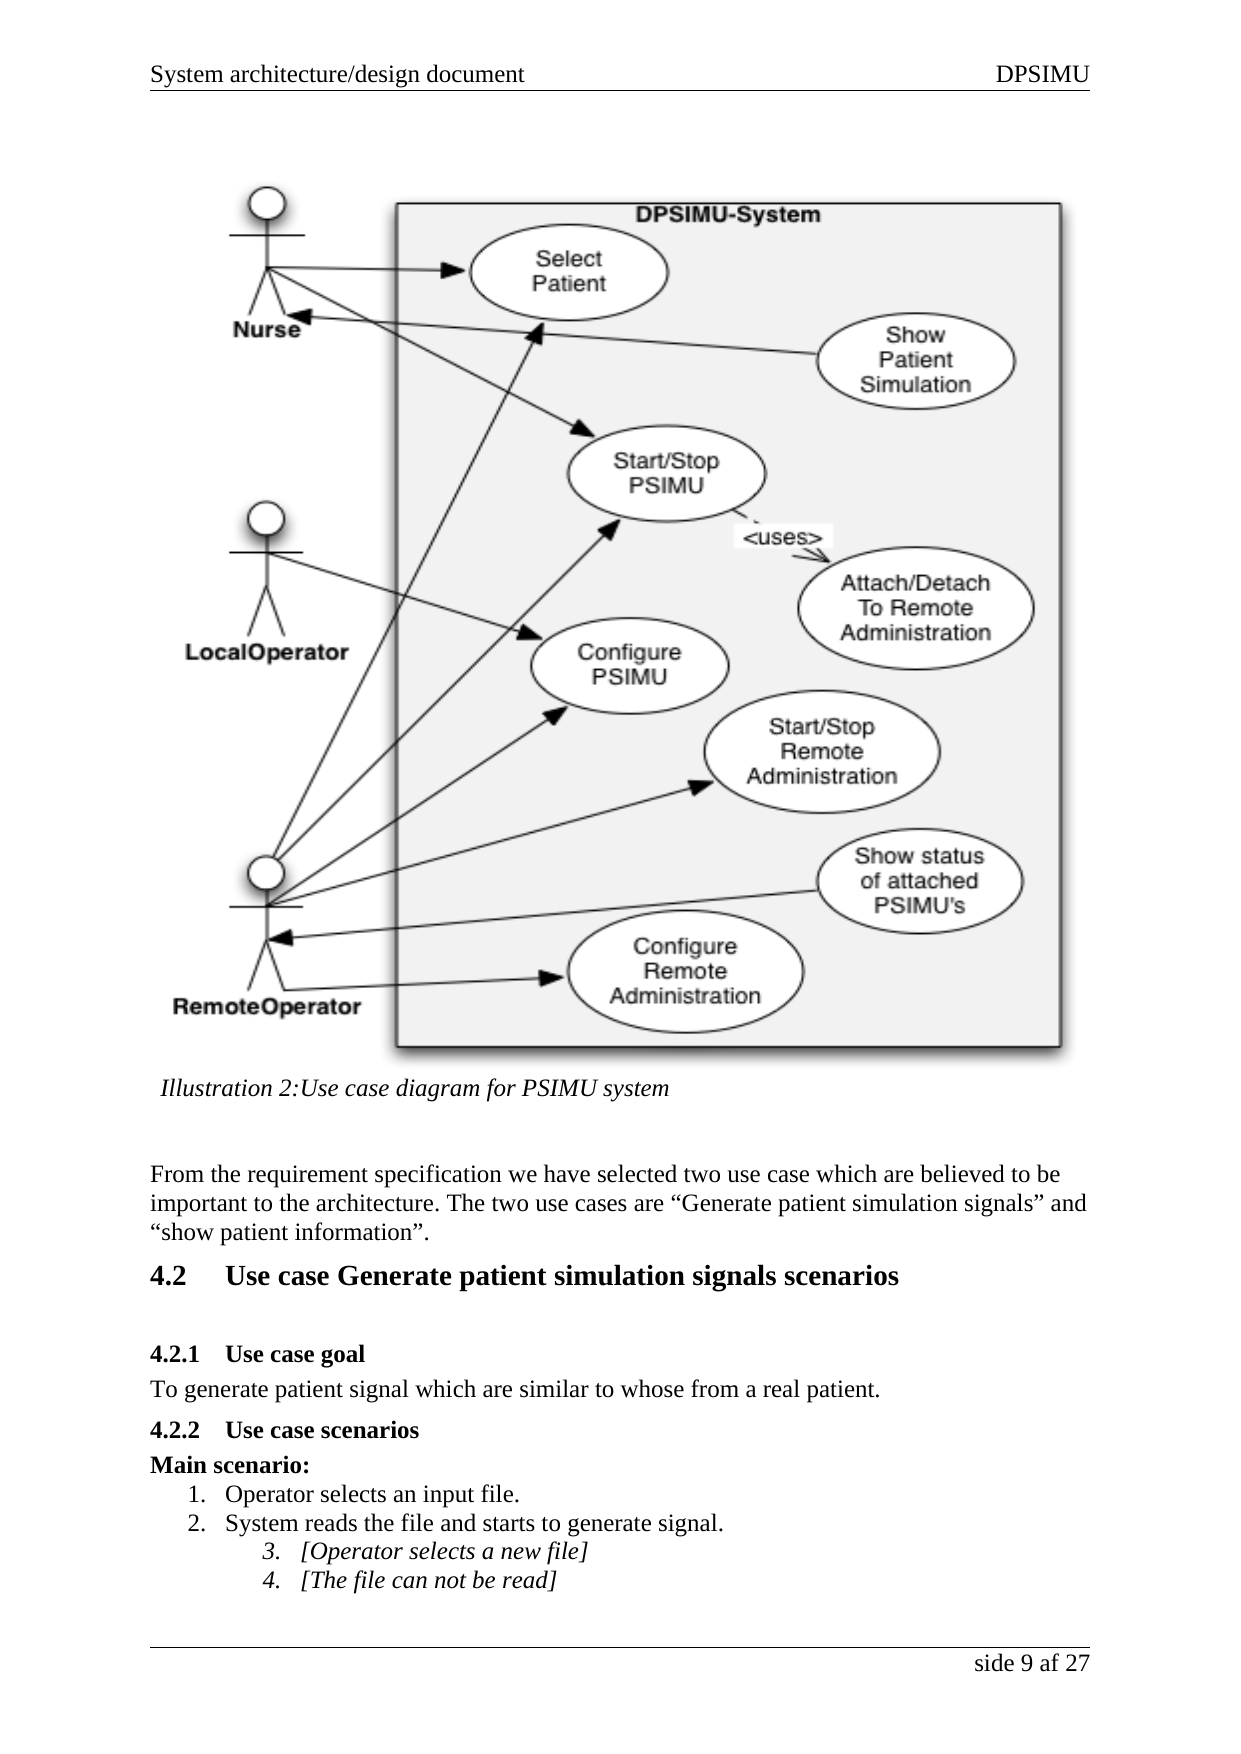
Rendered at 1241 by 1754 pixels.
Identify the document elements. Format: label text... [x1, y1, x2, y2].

picture [160, 172, 1080, 1073]
text To generate patient signal which are similar to whose from a real patient. [150, 1374, 1090, 1403]
list System reads the file and starts to generate signal. [187, 1508, 1090, 1536]
list [The file can not be read] [262, 1565, 1090, 1594]
subtitle Use case scenarios [150, 1415, 1090, 1444]
list [Operator selects a new file] [262, 1536, 1090, 1565]
subtitle Use case Generate patient simulation signals scenarios [150, 1258, 1090, 1291]
text Illustration 2:Use case diagram for PSIMU system [160, 1073, 1080, 1102]
text From the requirement specification we have selected two use case which are believed to be important to the architecture. The two use cases are “Generate patient simulation signals” and “show patient information”. [150, 1159, 1090, 1245]
subtitle Use case goal [150, 1339, 1090, 1368]
list Operator selects an input file. [187, 1479, 1090, 1508]
text Main scenario: [150, 1450, 1090, 1479]
